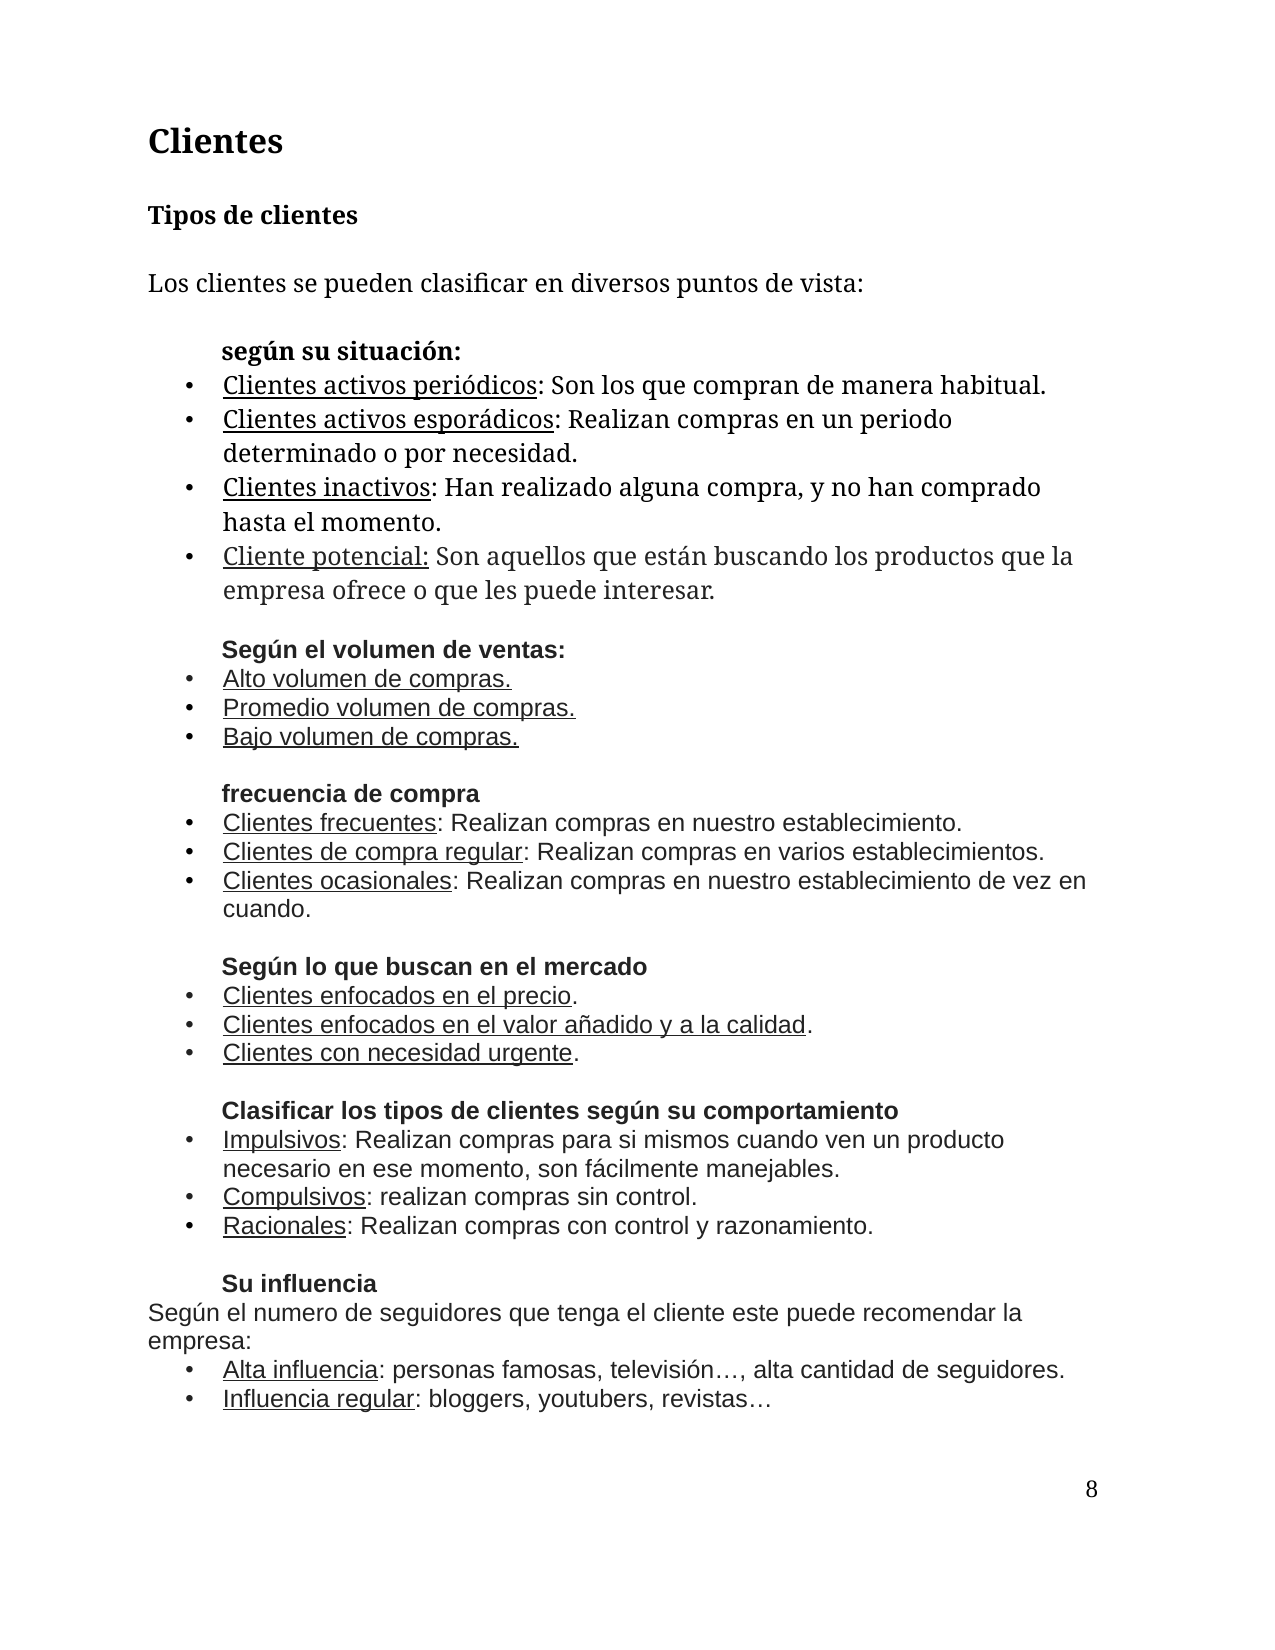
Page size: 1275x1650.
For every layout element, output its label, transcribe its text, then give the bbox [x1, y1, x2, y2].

text Según el volumen de ventas: [148, 635, 1098, 664]
text Según lo que buscan en el mercado [148, 952, 1098, 981]
text Clasificar los tipos de clientes según su comportamiento [148, 1096, 1098, 1125]
text Tipos de clientes [148, 198, 1098, 232]
list Clientes frecuentes: Realizan compras en nuestro establecimiento. [185, 808, 1098, 837]
text Según el numero de seguidores que tenga el cliente este puede recomendar la empresa: [148, 1298, 1098, 1355]
list Influencia regular: bloggers, youtubers, revistas… [185, 1384, 1098, 1413]
text Clientes [148, 118, 1098, 163]
list Clientes con necesidad urgente. [185, 1038, 1098, 1067]
list Clientes activos periódicos: Son los que compran de manera habitual. [185, 368, 1098, 402]
list Alto volumen de compras. [185, 664, 1098, 693]
text frecuencia de compra [148, 779, 1098, 808]
list Promedio volumen de compras. [185, 693, 1098, 722]
list Clientes activos esporádicos: Realizan compras en un periodo determinado o por necesidad. [185, 402, 1098, 470]
list Bajo volumen de compras. [185, 722, 1098, 750]
text Su influencia [148, 1269, 1098, 1298]
text según su situación: [148, 334, 1098, 368]
list Cliente potencial: Son aquellos que están buscando los productos que la empresa ofrece o que les puede interesar. [185, 538, 1098, 606]
list Clientes de compra regular: Realizan compras en varios establecimientos. [185, 837, 1098, 866]
list Alta influencia: personas famosas, televisión…, alta cantidad de seguidores. [185, 1355, 1098, 1384]
list Clientes inactivos: Han realizado alguna compra, y no han comprado hasta el momento. [185, 470, 1098, 538]
list Clientes ocasionales: Realizan compras en nuestro establecimiento de vez en cuando. [185, 866, 1098, 923]
list Clientes enfocados en el valor añadido y a la calidad. [185, 1009, 1098, 1038]
list Clientes enfocados en el precio. [185, 981, 1098, 1009]
list Compulsivos: realizan compras sin control. [185, 1182, 1098, 1211]
text Los clientes se pueden clasificar en diversos puntos de vista: [148, 266, 1098, 300]
list Impulsivos: Realizan compras para si mismos cuando ven un producto necesario en ese momento, son fácilmente manejables. [185, 1125, 1098, 1182]
list Racionales: Realizan compras con control y razonamiento. [185, 1211, 1098, 1240]
